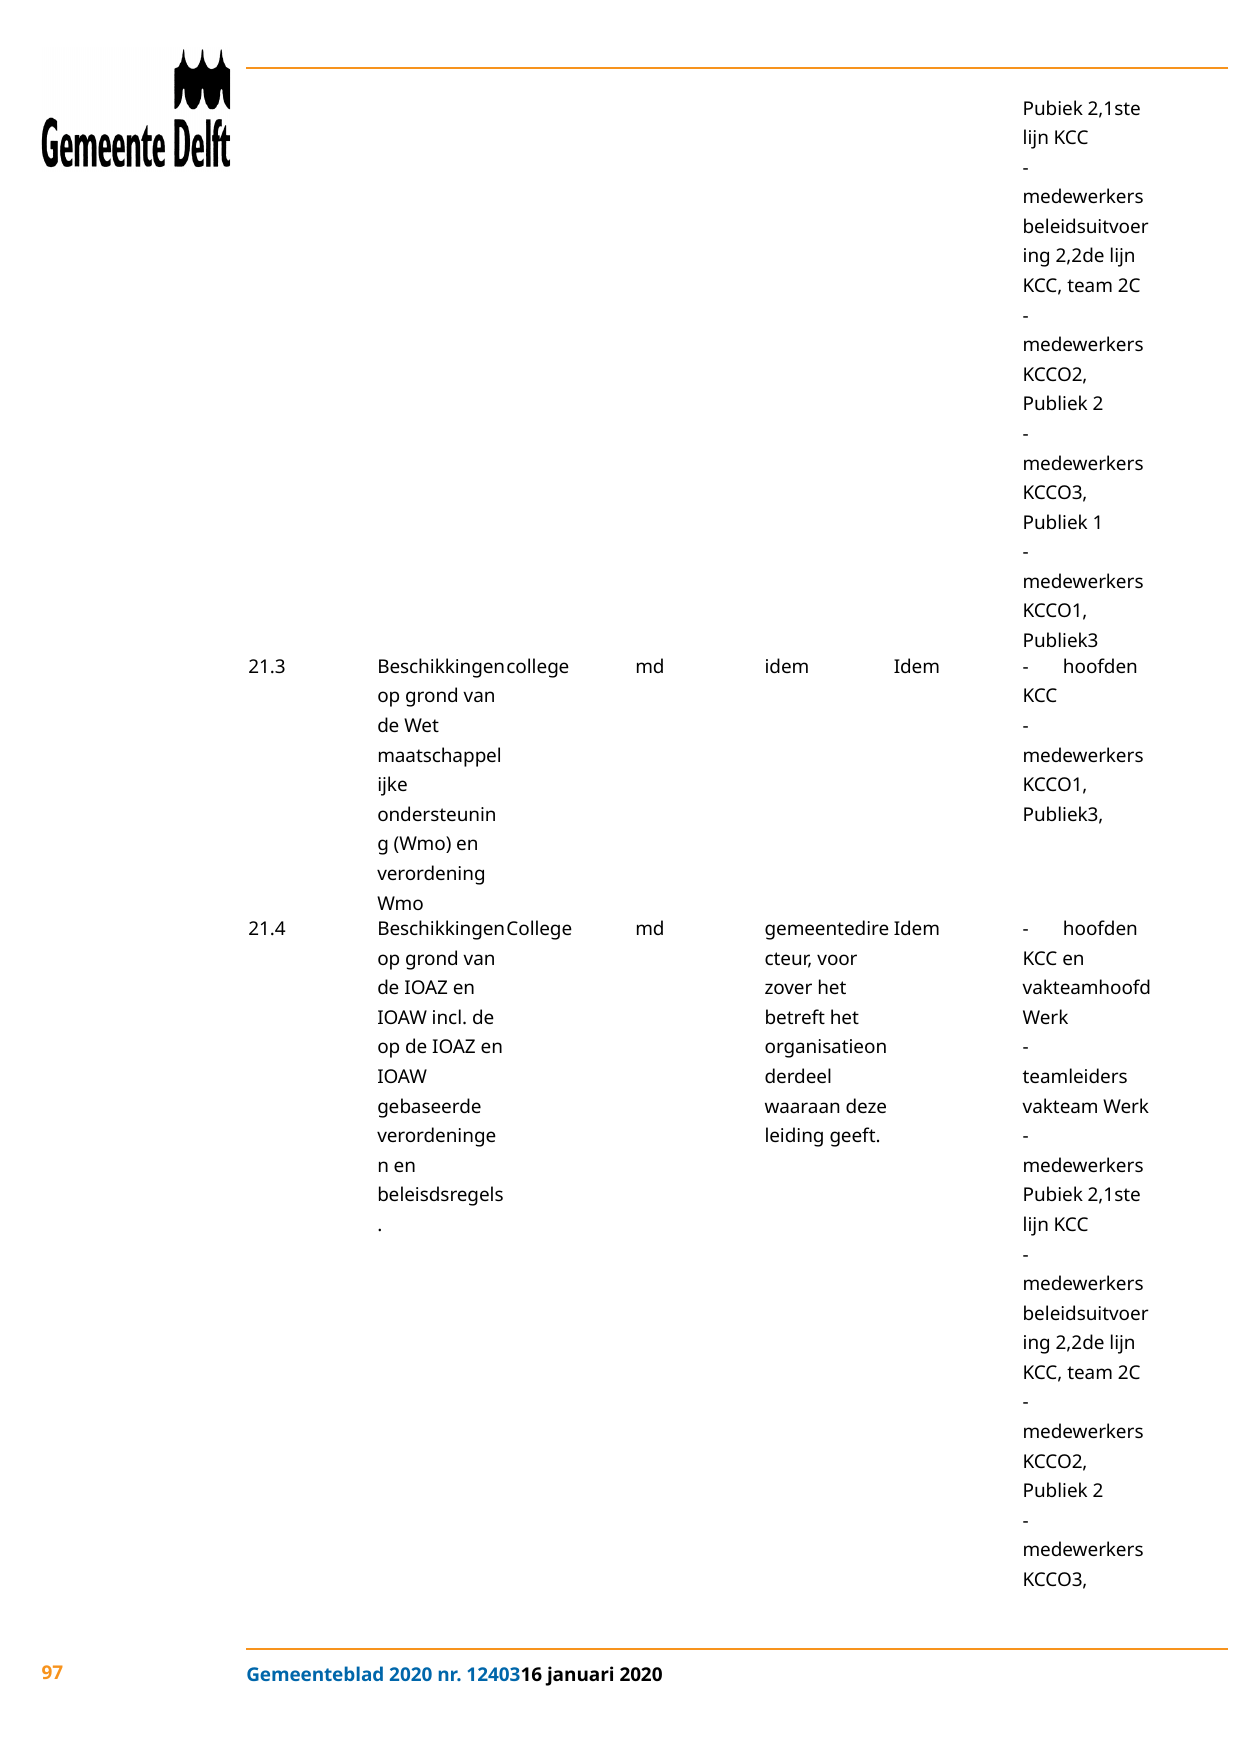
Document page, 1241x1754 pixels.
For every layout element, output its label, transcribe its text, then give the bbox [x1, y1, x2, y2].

table_cell 21.3 [248, 653, 377, 915]
table_cell - hoofden KCC - medewerkers KCCO1, Publiek3, [1023, 653, 1152, 915]
picture [41, 47, 231, 172]
table_cell [894, 95, 1022, 653]
table_cell Idem [894, 915, 1022, 1592]
table_cell md [635, 915, 764, 1592]
table_cell Beschikkingen op grond van de Wet maatschappelijke ondersteuning (Wmo) en verordening Wmo [377, 653, 506, 915]
table_cell College [506, 915, 635, 1592]
table_cell [506, 95, 635, 653]
table_cell Beschikkingen op grond van de IOAZ en IOAW incl. de op de IOAZ en IOAW gebaseerde verordeningen en beleisdsregels. [377, 915, 506, 1592]
table_cell [248, 95, 377, 653]
table_cell gemeentedirecteur, voor zover het betreft het organisatieonderdeel waaraan deze leiding geeft. [764, 915, 893, 1592]
table_cell md [635, 653, 764, 915]
table_cell [377, 95, 506, 653]
table_cell Pubiek 2,1ste lijn KCC - medewerkers beleidsuitvoering 2,2de lijn KCC, team 2C - medewerkers KCCO2, Publiek 2 - medewerkers KCCO3, Publiek 1 - medewerkers KCCO1, Publiek3 [1023, 95, 1152, 653]
table_cell 21.4 [248, 915, 377, 1592]
table_cell [764, 95, 893, 653]
table_cell - hoofden KCC en vakteamhoofd Werk - teamleiders vakteam Werk - medewerkers Pubiek 2,1ste lijn KCC - medewerkers beleidsuitvoering 2,2de lijn KCC, team 2C - medewerkers KCCO2, Publiek 2 - medewerkers KCCO3, [1023, 915, 1152, 1592]
table_cell [635, 95, 764, 653]
table_cell college [506, 653, 635, 915]
table_cell idem [764, 653, 893, 915]
table_cell Idem [894, 653, 1022, 915]
